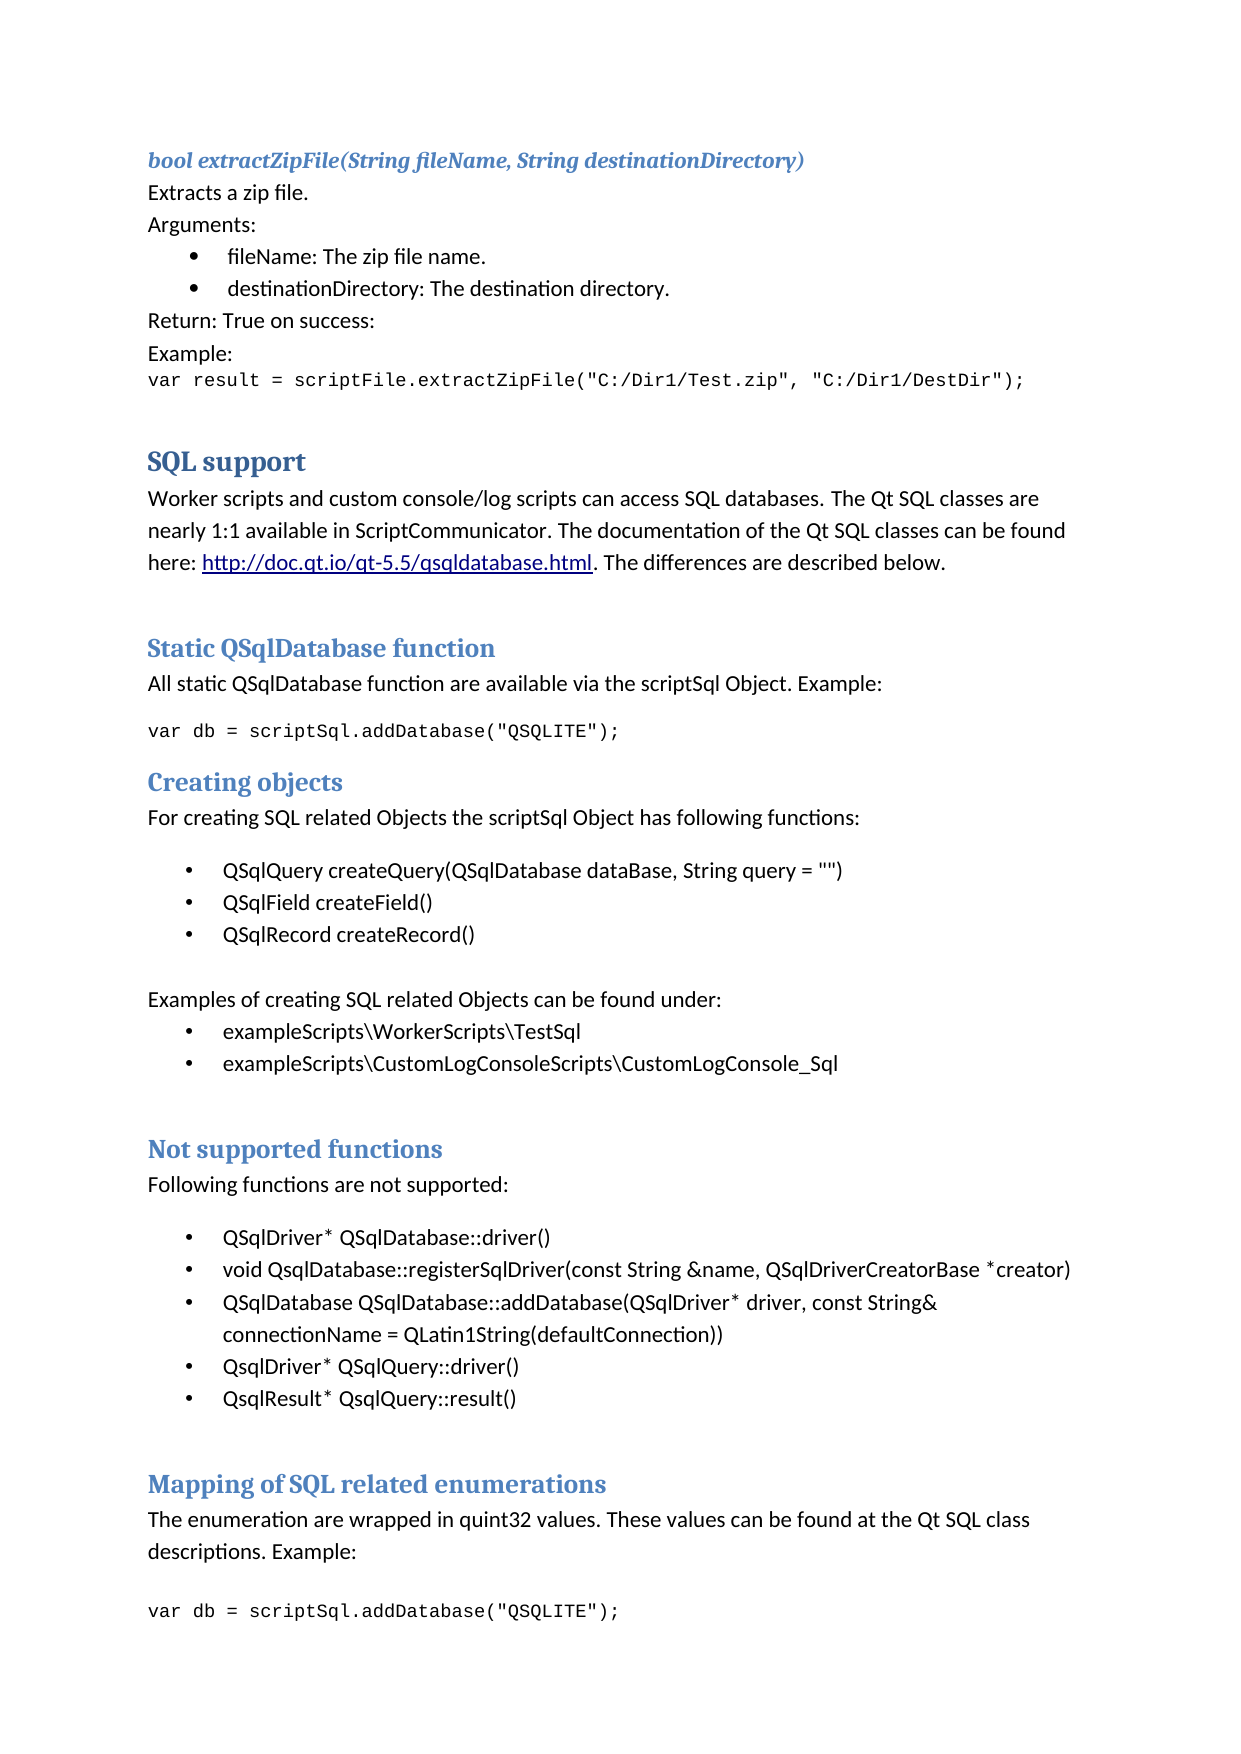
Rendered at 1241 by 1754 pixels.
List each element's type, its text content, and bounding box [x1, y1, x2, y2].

list QSqlField createField() [185, 888, 1093, 916]
list QsqlDriver* QSqlQuery::driver() [185, 1352, 1093, 1380]
text Arguments: [148, 210, 1093, 238]
subtitle Not supported functions [148, 1134, 1093, 1166]
subtitle Static QSqlDatabase function [148, 633, 1093, 664]
text Extracts a zip file. [148, 178, 1093, 206]
text var db = scriptSql.addDatabase("QSQLITE"); [148, 722, 1093, 743]
list QSqlQuery createQuery(QSqlDatabase dataBase, String query = "") [185, 856, 1093, 884]
list fileName: The zip file name. [190, 242, 1093, 270]
text All static QSqlDatabase function are available via the scriptSql Object. Example: [148, 669, 1093, 697]
list QSqlRecord createRecord() [185, 921, 1093, 948]
subtitle Mapping of SQL related enumerations [148, 1469, 1093, 1501]
list exampleScripts\WorkerScripts\TestSql [185, 1017, 1093, 1045]
text Return: True on success: [148, 307, 1093, 334]
list void QsqlDatabase::registerSqlDriver(const String &name, QSqlDriverCreatorBase *creator) [185, 1255, 1093, 1283]
list QSqlDriver* QSqlDatabase::driver() [185, 1223, 1093, 1251]
list destinationDirectory: The destination directory. [190, 274, 1093, 302]
text The enumeration are wrapped in quint32 values. These values can be found at the Qt SQL class descriptions. Example: [148, 1505, 1093, 1565]
list exampleScripts\CustomLogConsoleScripts\CustomLogConsole_Sql [185, 1049, 1093, 1077]
text var result = scriptFile.extractZipFile("C:/Dir1/Test.zip", "C:/Dir1/DestDir"); [148, 371, 1093, 392]
subtitle Creating objects [148, 767, 1093, 798]
text Example: [148, 339, 1093, 367]
subtitle bool extractZipFile(String fileName, String destinationDirectory) [148, 148, 1093, 174]
subtitle SQL support [148, 445, 1093, 479]
text For creating SQL related Objects the scriptSql Object has following functions: [148, 803, 1093, 831]
text Worker scripts and custom console/log scripts can access SQL databases. The Qt SQL classes are nearly 1:1 available in ScriptCommunicator. The documentation of the Qt SQL classes can be found here: http://doc.qt.io/qt-5.5/qsqldatabase.html. The differences are described below. [148, 484, 1093, 576]
list QSqlDatabase QSqlDatabase::addDatabase(QSqlDriver* driver, const String& connectionName = QLatin1String(defaultConnection)) [185, 1288, 1093, 1348]
text Examples of creating SQL related Objects can be found under: [148, 985, 1093, 1013]
text Following functions are not supported: [148, 1170, 1093, 1198]
text var db = scriptSql.addDatabase("QSQLITE"); [148, 1602, 1093, 1623]
list QsqlResult* QsqlQuery::result() [185, 1384, 1093, 1412]
